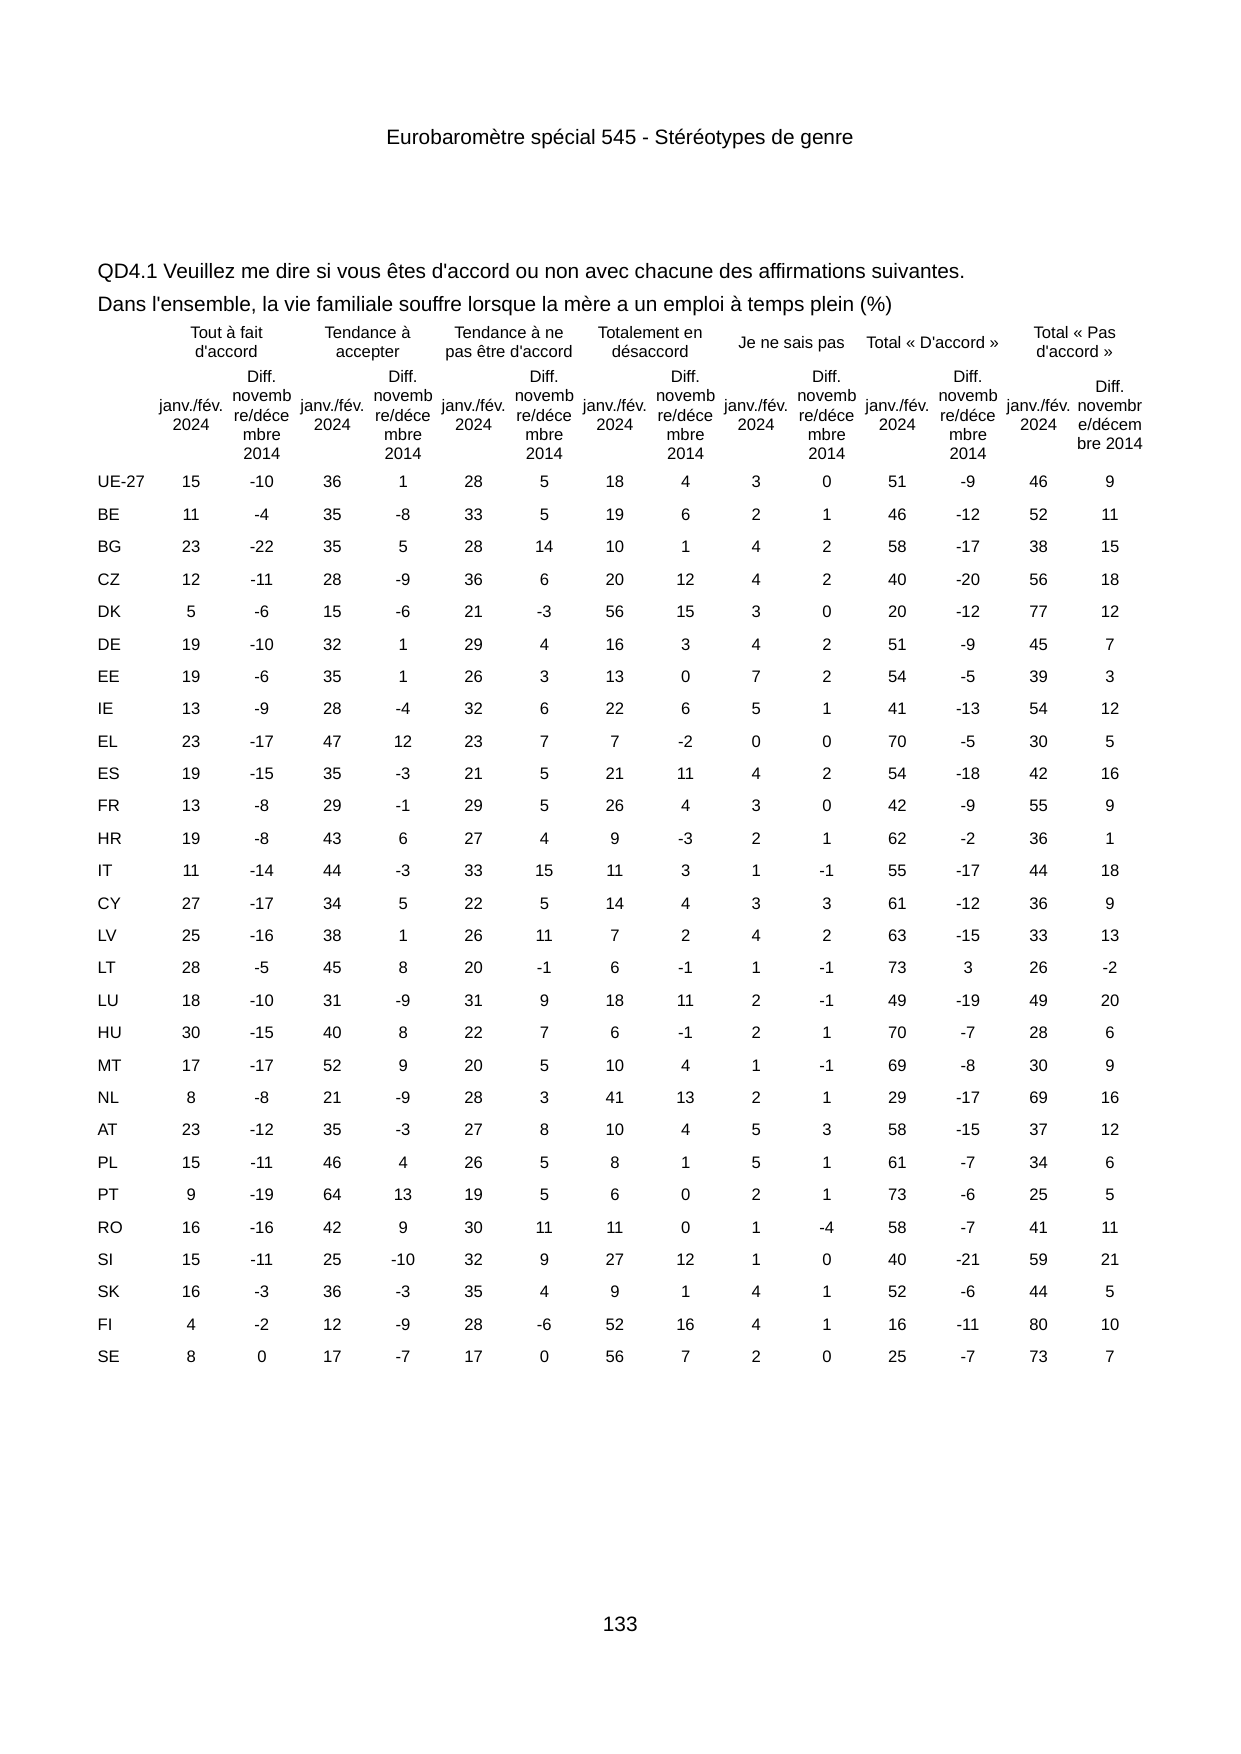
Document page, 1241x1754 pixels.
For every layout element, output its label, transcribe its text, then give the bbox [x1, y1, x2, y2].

table_cell 9 [368, 1049, 438, 1081]
table_cell 55 [1003, 790, 1074, 822]
table_cell 43 [297, 822, 367, 854]
table_cell Diff. novembre/décembre 2014 [226, 364, 297, 466]
table_cell -6 [226, 660, 297, 692]
table_cell 56 [1003, 563, 1074, 595]
table_cell PT [95, 1179, 156, 1211]
table_cell 19 [156, 628, 226, 660]
table_cell -1 [368, 790, 438, 822]
table_cell 0 [791, 1243, 862, 1276]
table_cell -6 [933, 1179, 1003, 1211]
table_cell 28 [438, 1081, 509, 1114]
table_cell 8 [368, 952, 438, 984]
table_cell -1 [791, 855, 862, 887]
table_cell 25 [297, 1243, 367, 1276]
table_cell -17 [933, 855, 1003, 887]
table_cell -16 [226, 919, 297, 952]
table_cell LV [95, 919, 156, 952]
table_cell 0 [791, 725, 862, 757]
table_cell 42 [297, 1211, 367, 1243]
table_cell -6 [226, 595, 297, 628]
table_cell 36 [1003, 822, 1074, 854]
table_cell 11 [579, 1211, 650, 1243]
table_cell 20 [1074, 984, 1146, 1016]
table_cell 1 [721, 952, 791, 984]
table_cell -8 [226, 1081, 297, 1114]
table_cell 26 [438, 1146, 509, 1178]
table_cell 10 [579, 1114, 650, 1146]
table_cell 1 [791, 1146, 862, 1178]
table_cell -9 [368, 1308, 438, 1340]
table_cell -9 [226, 693, 297, 725]
table_cell -16 [226, 1211, 297, 1243]
table_cell -1 [650, 1016, 721, 1049]
table_cell 29 [297, 790, 367, 822]
table_cell 69 [862, 1049, 932, 1081]
table_cell 10 [579, 1049, 650, 1081]
table_cell HU [95, 1016, 156, 1049]
table_cell -4 [791, 1211, 862, 1243]
table_cell 0 [650, 660, 721, 692]
table_cell 10 [1074, 1308, 1146, 1340]
table_cell 13 [1074, 919, 1146, 952]
table_cell 9 [579, 822, 650, 854]
table_cell IT [95, 855, 156, 887]
table_cell -4 [226, 498, 297, 531]
table_cell 15 [509, 855, 579, 887]
table_cell -2 [1074, 952, 1146, 984]
table_cell -3 [368, 757, 438, 790]
table_cell 5 [1074, 1179, 1146, 1211]
table_cell 21 [579, 757, 650, 790]
table_cell 1 [368, 919, 438, 952]
table_cell -10 [226, 984, 297, 1016]
table_cell 19 [156, 660, 226, 692]
table_cell 30 [438, 1211, 509, 1243]
table_cell 4 [650, 1049, 721, 1081]
table_cell 11 [156, 498, 226, 531]
table_cell Diff. novembre/décembre 2014 [1074, 364, 1146, 466]
table_cell 1 [650, 1276, 721, 1308]
table_cell 7 [579, 725, 650, 757]
table_cell 19 [579, 498, 650, 531]
table_cell 0 [791, 466, 862, 498]
table_cell DE [95, 628, 156, 660]
table_cell 2 [791, 757, 862, 790]
table_cell 49 [862, 984, 932, 1016]
table_cell 52 [297, 1049, 367, 1081]
table_cell 26 [438, 919, 509, 952]
table_cell Tout à fait d'accord [156, 320, 297, 364]
table_cell Totalement en désaccord [579, 320, 721, 364]
table_cell 6 [509, 563, 579, 595]
table_cell -9 [368, 1081, 438, 1114]
table_cell 7 [579, 919, 650, 952]
table_cell -1 [650, 952, 721, 984]
table_cell 3 [791, 887, 862, 919]
table_cell 6 [579, 952, 650, 984]
table_cell 32 [297, 628, 367, 660]
table_cell -18 [933, 757, 1003, 790]
table_cell 2 [791, 919, 862, 952]
table_cell 30 [1003, 725, 1074, 757]
table_cell 2 [721, 1016, 791, 1049]
table_cell 7 [1074, 628, 1146, 660]
table_cell janv./fév. 2024 [297, 364, 367, 466]
table_cell -12 [933, 595, 1003, 628]
table_cell 4 [721, 531, 791, 563]
table_cell 23 [156, 1114, 226, 1146]
table_cell 12 [1074, 595, 1146, 628]
table_cell Diff. novembre/décembre 2014 [933, 364, 1003, 466]
table_cell -3 [368, 855, 438, 887]
table_cell 12 [297, 1308, 367, 1340]
table_cell 29 [438, 790, 509, 822]
table_cell 15 [156, 1243, 226, 1276]
table_cell 5 [509, 1049, 579, 1081]
table_cell 3 [509, 1081, 579, 1114]
table_cell 64 [297, 1179, 367, 1211]
table_cell SI [95, 1243, 156, 1276]
table_cell 5 [368, 531, 438, 563]
table_cell 27 [438, 1114, 509, 1146]
table_cell 0 [650, 1179, 721, 1211]
table_cell 61 [862, 1146, 932, 1178]
table_cell 28 [297, 563, 367, 595]
table_cell 28 [438, 531, 509, 563]
table_cell 33 [438, 498, 509, 531]
table_cell DK [95, 595, 156, 628]
table_cell -19 [226, 1179, 297, 1211]
table_cell 1 [791, 498, 862, 531]
table_cell 17 [438, 1340, 509, 1373]
table_cell 27 [156, 887, 226, 919]
table_cell 54 [1003, 693, 1074, 725]
table_cell 0 [791, 1340, 862, 1373]
table_cell 8 [509, 1114, 579, 1146]
table_cell 8 [368, 1016, 438, 1049]
table_cell -6 [509, 1308, 579, 1340]
table_cell 52 [1003, 498, 1074, 531]
table_cell 11 [509, 919, 579, 952]
table_cell 12 [1074, 693, 1146, 725]
table_cell -22 [226, 531, 297, 563]
table_cell -15 [933, 919, 1003, 952]
table_cell janv./fév. 2024 [438, 364, 509, 466]
table_cell 15 [650, 595, 721, 628]
table_cell -20 [933, 563, 1003, 595]
table_cell 23 [156, 725, 226, 757]
table_cell 62 [862, 822, 932, 854]
table_cell LT [95, 952, 156, 984]
table_cell -2 [650, 725, 721, 757]
table_cell 4 [721, 757, 791, 790]
table_cell 1 [791, 1179, 862, 1211]
table_cell 40 [862, 1243, 932, 1276]
table_cell 3 [791, 1114, 862, 1146]
table_cell 2 [721, 822, 791, 854]
table_cell 5 [509, 466, 579, 498]
table_cell 22 [438, 887, 509, 919]
table_cell 3 [933, 952, 1003, 984]
table_cell 11 [650, 984, 721, 1016]
table_cell 4 [721, 563, 791, 595]
table_cell CY [95, 887, 156, 919]
table_cell -17 [226, 1049, 297, 1081]
table_cell RO [95, 1211, 156, 1243]
table_cell 5 [509, 498, 579, 531]
table_cell -9 [933, 466, 1003, 498]
table_cell 9 [156, 1179, 226, 1211]
table_cell -7 [368, 1340, 438, 1373]
table_cell 7 [1074, 1340, 1146, 1373]
table_cell 36 [297, 466, 367, 498]
table_cell 16 [1074, 1081, 1146, 1114]
table_cell EE [95, 660, 156, 692]
table_cell 4 [721, 628, 791, 660]
table_cell 20 [438, 952, 509, 984]
table_cell Total « D'accord » [862, 320, 1003, 364]
table_cell Tendance à accepter [297, 320, 438, 364]
table_cell 56 [579, 595, 650, 628]
table_cell 2 [721, 984, 791, 1016]
table_cell Total « Pas d'accord » [1003, 320, 1146, 364]
table_cell 18 [156, 984, 226, 1016]
table_cell -17 [226, 725, 297, 757]
table_cell 5 [509, 1146, 579, 1178]
table_cell janv./fév. 2024 [156, 364, 226, 466]
table_cell 1 [368, 466, 438, 498]
table_cell 9 [1074, 466, 1146, 498]
table_cell BE [95, 498, 156, 531]
table_cell -15 [226, 1016, 297, 1049]
table_cell 1 [791, 1276, 862, 1308]
table_cell 28 [297, 693, 367, 725]
table_cell 28 [438, 1308, 509, 1340]
table_cell 16 [579, 628, 650, 660]
table_cell 11 [156, 855, 226, 887]
table_cell 25 [862, 1340, 932, 1373]
table_cell -1 [791, 1049, 862, 1081]
table_cell -3 [650, 822, 721, 854]
table_cell 26 [438, 660, 509, 692]
table_cell 18 [579, 466, 650, 498]
table_cell -19 [933, 984, 1003, 1016]
table_cell 2 [721, 1179, 791, 1211]
table_cell -4 [368, 693, 438, 725]
table_cell Dans l'ensemble, la vie familiale souffre lorsque la mère a un emploi à temps plein (%) [95, 288, 1146, 320]
table_cell 37 [1003, 1114, 1074, 1146]
table_cell 10 [579, 531, 650, 563]
table_cell janv./fév. 2024 [862, 364, 932, 466]
table_cell 9 [1074, 1049, 1146, 1081]
table_cell 28 [156, 952, 226, 984]
table_cell LU [95, 984, 156, 1016]
table_cell -12 [933, 887, 1003, 919]
table_cell 16 [156, 1276, 226, 1308]
table_cell 40 [297, 1016, 367, 1049]
table_cell 0 [650, 1211, 721, 1243]
table_cell 35 [438, 1276, 509, 1308]
table_cell 2 [721, 498, 791, 531]
table_cell 1 [791, 1016, 862, 1049]
table_cell 41 [862, 693, 932, 725]
table_cell 1 [721, 855, 791, 887]
table_cell 4 [509, 822, 579, 854]
table_cell -15 [933, 1114, 1003, 1146]
table_cell -11 [226, 563, 297, 595]
table_cell 4 [650, 1114, 721, 1146]
table_cell 58 [862, 531, 932, 563]
table_cell 13 [156, 790, 226, 822]
table_cell 14 [579, 887, 650, 919]
table_cell 12 [156, 563, 226, 595]
table_cell 6 [509, 693, 579, 725]
table_cell 73 [1003, 1340, 1074, 1373]
table_cell 21 [438, 757, 509, 790]
table_cell 3 [721, 887, 791, 919]
table_cell FI [95, 1308, 156, 1340]
table_cell 9 [368, 1211, 438, 1243]
table_cell 2 [650, 919, 721, 952]
table_cell 13 [156, 693, 226, 725]
table_cell 70 [862, 725, 932, 757]
table_cell 56 [579, 1340, 650, 1373]
table_cell 3 [509, 660, 579, 692]
table_cell 6 [368, 822, 438, 854]
table_cell 39 [1003, 660, 1074, 692]
table_cell -9 [933, 628, 1003, 660]
table_cell 1 [1074, 822, 1146, 854]
table_cell HR [95, 822, 156, 854]
table_cell 5 [721, 1146, 791, 1178]
table_cell 51 [862, 628, 932, 660]
table_cell 20 [438, 1049, 509, 1081]
table_cell -1 [791, 952, 862, 984]
table_cell 1 [791, 822, 862, 854]
table_cell 12 [650, 1243, 721, 1276]
table_cell -6 [933, 1276, 1003, 1308]
table_cell 6 [1074, 1146, 1146, 1178]
table_cell 31 [438, 984, 509, 1016]
table_cell 13 [650, 1081, 721, 1114]
table_cell -8 [226, 822, 297, 854]
table_cell 7 [721, 660, 791, 692]
table_cell 70 [862, 1016, 932, 1049]
table_cell 33 [438, 855, 509, 887]
table_cell 35 [297, 1114, 367, 1146]
table_cell 2 [791, 628, 862, 660]
table_cell 26 [579, 790, 650, 822]
table_cell 11 [650, 757, 721, 790]
table_cell 8 [156, 1340, 226, 1373]
table_cell 13 [368, 1179, 438, 1211]
table_cell 3 [721, 466, 791, 498]
table_cell -3 [368, 1276, 438, 1308]
table_cell 1 [791, 1081, 862, 1114]
table_cell 58 [862, 1211, 932, 1243]
table_cell -7 [933, 1016, 1003, 1049]
table_cell 12 [1074, 1114, 1146, 1146]
table_cell 5 [1074, 1276, 1146, 1308]
table_cell 9 [509, 1243, 579, 1276]
table_cell [95, 320, 156, 364]
table_cell 46 [862, 498, 932, 531]
table_cell -17 [933, 1081, 1003, 1114]
table_cell -17 [226, 887, 297, 919]
table_cell 5 [368, 887, 438, 919]
table_cell -1 [791, 984, 862, 1016]
table_cell 11 [1074, 498, 1146, 531]
table_cell -8 [226, 790, 297, 822]
table_header QD4.1 Veuillez me dire si vous êtes d'accord ou non avec chacune des affirmations suivantes. [95, 255, 1146, 287]
table_cell 14 [509, 531, 579, 563]
table_cell 49 [1003, 984, 1074, 1016]
table_cell -5 [933, 660, 1003, 692]
table_cell 80 [1003, 1308, 1074, 1340]
table_cell 4 [721, 1276, 791, 1308]
table_cell 9 [1074, 790, 1146, 822]
table_cell 20 [579, 563, 650, 595]
table_cell 0 [791, 790, 862, 822]
table_cell 20 [862, 595, 932, 628]
table_cell 6 [650, 693, 721, 725]
table_cell 33 [1003, 919, 1074, 952]
table_cell 1 [368, 628, 438, 660]
table_cell 46 [297, 1146, 367, 1178]
table_cell -21 [933, 1243, 1003, 1276]
table_cell Tendance à ne pas être d'accord [438, 320, 579, 364]
table_cell 77 [1003, 595, 1074, 628]
table_cell 1 [721, 1243, 791, 1276]
table_cell 3 [650, 628, 721, 660]
table_cell 22 [579, 693, 650, 725]
table_cell NL [95, 1081, 156, 1114]
table_cell 25 [1003, 1179, 1074, 1211]
table_cell 36 [1003, 887, 1074, 919]
table_cell 16 [862, 1308, 932, 1340]
table_cell 41 [1003, 1211, 1074, 1243]
table_cell 16 [1074, 757, 1146, 790]
table_cell 16 [650, 1308, 721, 1340]
table_cell IE [95, 693, 156, 725]
table_cell -12 [933, 498, 1003, 531]
table_cell 3 [721, 595, 791, 628]
table_cell 2 [721, 1340, 791, 1373]
table_cell 1 [721, 1049, 791, 1081]
table_cell 51 [862, 466, 932, 498]
table_cell -2 [933, 822, 1003, 854]
table_cell 1 [650, 531, 721, 563]
table_cell 8 [579, 1146, 650, 1178]
table_cell 5 [509, 887, 579, 919]
table_cell 6 [1074, 1016, 1146, 1049]
table_cell 18 [579, 984, 650, 1016]
table_cell AT [95, 1114, 156, 1146]
table_cell 29 [438, 628, 509, 660]
table_cell -14 [226, 855, 297, 887]
table_cell 40 [862, 563, 932, 595]
table_cell 15 [156, 466, 226, 498]
table_cell janv./fév. 2024 [579, 364, 650, 466]
table_cell 27 [579, 1243, 650, 1276]
table_cell 0 [721, 725, 791, 757]
table_cell 7 [509, 1016, 579, 1049]
table_cell 38 [1003, 531, 1074, 563]
table_cell 36 [438, 563, 509, 595]
table_cell 21 [1074, 1243, 1146, 1276]
table_cell -11 [933, 1308, 1003, 1340]
table_cell 28 [1003, 1016, 1074, 1049]
table_cell Diff. novembre/décembre 2014 [650, 364, 721, 466]
table_cell 45 [297, 952, 367, 984]
table_cell 58 [862, 1114, 932, 1146]
table_cell 35 [297, 531, 367, 563]
table_cell MT [95, 1049, 156, 1081]
table_cell 30 [156, 1016, 226, 1049]
table_cell 4 [650, 790, 721, 822]
table_cell 73 [862, 952, 932, 984]
table_cell -17 [933, 531, 1003, 563]
table_cell 25 [156, 919, 226, 952]
table_cell 34 [297, 887, 367, 919]
table_cell 2 [791, 660, 862, 692]
table_cell 44 [297, 855, 367, 887]
table_cell 42 [1003, 757, 1074, 790]
table_cell 52 [579, 1308, 650, 1340]
table_cell 21 [297, 1081, 367, 1114]
table_cell 36 [297, 1276, 367, 1308]
table_cell -13 [933, 693, 1003, 725]
table_cell -9 [368, 984, 438, 1016]
table_cell 15 [156, 1146, 226, 1178]
table_cell 1 [721, 1211, 791, 1243]
table_cell -15 [226, 757, 297, 790]
table_cell 1 [650, 1146, 721, 1178]
table_cell -7 [933, 1211, 1003, 1243]
table_cell 5 [509, 757, 579, 790]
table_cell -3 [368, 1114, 438, 1146]
table_cell 5 [1074, 725, 1146, 757]
table_cell 59 [1003, 1243, 1074, 1276]
table_cell 61 [862, 887, 932, 919]
table_cell 18 [1074, 563, 1146, 595]
table_cell -3 [226, 1276, 297, 1308]
table_cell FR [95, 790, 156, 822]
table_cell 4 [721, 1308, 791, 1340]
table_cell 9 [579, 1276, 650, 1308]
table_cell 54 [862, 757, 932, 790]
table_cell Diff. novembre/décembre 2014 [791, 364, 862, 466]
table_cell 4 [650, 887, 721, 919]
table_cell 35 [297, 660, 367, 692]
table_cell UE-27 [95, 466, 156, 498]
table_cell 46 [1003, 466, 1074, 498]
table_cell 5 [509, 790, 579, 822]
table_cell SE [95, 1340, 156, 1373]
table_cell Diff. novembre/décembre 2014 [368, 364, 438, 466]
table_cell 52 [862, 1276, 932, 1308]
table_cell 19 [156, 757, 226, 790]
table_cell 28 [438, 466, 509, 498]
table_cell 2 [791, 531, 862, 563]
table_cell 19 [438, 1179, 509, 1211]
table_cell -9 [368, 563, 438, 595]
table_cell -9 [933, 790, 1003, 822]
table_cell 4 [509, 1276, 579, 1308]
table_cell janv./fév. 2024 [1003, 364, 1074, 466]
table_cell 17 [156, 1049, 226, 1081]
table_cell 73 [862, 1179, 932, 1211]
table_cell 9 [1074, 887, 1146, 919]
table_cell 47 [297, 725, 367, 757]
table_cell [95, 364, 156, 466]
table_cell 44 [1003, 1276, 1074, 1308]
table_cell 3 [721, 790, 791, 822]
table_cell 3 [1074, 660, 1146, 692]
table_cell 16 [156, 1211, 226, 1243]
table_cell janv./fév. 2024 [721, 364, 791, 466]
table_cell -12 [226, 1114, 297, 1146]
table_cell EL [95, 725, 156, 757]
table_cell 34 [1003, 1146, 1074, 1178]
table_cell 5 [509, 1179, 579, 1211]
table_cell 41 [579, 1081, 650, 1114]
table_cell -7 [933, 1340, 1003, 1373]
table_cell 0 [226, 1340, 297, 1373]
table_cell 6 [650, 498, 721, 531]
table_cell 42 [862, 790, 932, 822]
table_cell 0 [509, 1340, 579, 1373]
table_cell 27 [438, 822, 509, 854]
table_cell 69 [1003, 1081, 1074, 1114]
table_cell 0 [791, 595, 862, 628]
table_cell 1 [791, 693, 862, 725]
table_cell 63 [862, 919, 932, 952]
table_cell 4 [368, 1146, 438, 1178]
table_cell ES [95, 757, 156, 790]
table_cell 13 [579, 660, 650, 692]
table_cell -8 [933, 1049, 1003, 1081]
table_cell 32 [438, 693, 509, 725]
table_cell -10 [226, 466, 297, 498]
table_cell 30 [1003, 1049, 1074, 1081]
table_cell -6 [368, 595, 438, 628]
table_cell 22 [438, 1016, 509, 1049]
table_cell 19 [156, 822, 226, 854]
table_cell 2 [791, 563, 862, 595]
table_cell -10 [368, 1243, 438, 1276]
table_cell 29 [862, 1081, 932, 1114]
table_cell 2 [721, 1081, 791, 1114]
table_cell 23 [156, 531, 226, 563]
table_cell 18 [1074, 855, 1146, 887]
table_cell -2 [226, 1308, 297, 1340]
table_cell 44 [1003, 855, 1074, 887]
table_cell 6 [579, 1179, 650, 1211]
table_cell 54 [862, 660, 932, 692]
table_cell BG [95, 531, 156, 563]
table_cell 5 [156, 595, 226, 628]
table_cell 23 [438, 725, 509, 757]
table_cell 5 [721, 1114, 791, 1146]
table_cell 11 [579, 855, 650, 887]
table_cell Je ne sais pas [721, 320, 862, 364]
table_cell 3 [650, 855, 721, 887]
table_cell -1 [509, 952, 579, 984]
table_cell 4 [650, 466, 721, 498]
table_cell 9 [509, 984, 579, 1016]
table_cell 4 [721, 919, 791, 952]
table_cell 17 [297, 1340, 367, 1373]
table_cell -11 [226, 1146, 297, 1178]
table_cell 21 [438, 595, 509, 628]
table_cell -5 [226, 952, 297, 984]
table_cell -8 [368, 498, 438, 531]
table_cell 35 [297, 757, 367, 790]
table_cell SK [95, 1276, 156, 1308]
table_cell 11 [1074, 1211, 1146, 1243]
table_cell 12 [368, 725, 438, 757]
table_cell 1 [368, 660, 438, 692]
table_cell 15 [297, 595, 367, 628]
table_cell 4 [156, 1308, 226, 1340]
table_cell -7 [933, 1146, 1003, 1178]
table_cell 4 [509, 628, 579, 660]
table_cell 11 [509, 1211, 579, 1243]
table_cell 26 [1003, 952, 1074, 984]
table_cell CZ [95, 563, 156, 595]
table_cell 7 [650, 1340, 721, 1373]
table_cell 38 [297, 919, 367, 952]
table_cell Diff. novembre/décembre 2014 [509, 364, 579, 466]
table_cell 31 [297, 984, 367, 1016]
table_cell 6 [579, 1016, 650, 1049]
table_cell 55 [862, 855, 932, 887]
table_cell 12 [650, 563, 721, 595]
table_cell 15 [1074, 531, 1146, 563]
table_cell -3 [509, 595, 579, 628]
table_cell -11 [226, 1243, 297, 1276]
table_cell 8 [156, 1081, 226, 1114]
table_cell 35 [297, 498, 367, 531]
table_cell -5 [933, 725, 1003, 757]
table_cell 5 [721, 693, 791, 725]
table_cell -10 [226, 628, 297, 660]
table_cell 32 [438, 1243, 509, 1276]
table_cell 45 [1003, 628, 1074, 660]
table_cell 7 [509, 725, 579, 757]
table_cell PL [95, 1146, 156, 1178]
table_cell 1 [791, 1308, 862, 1340]
